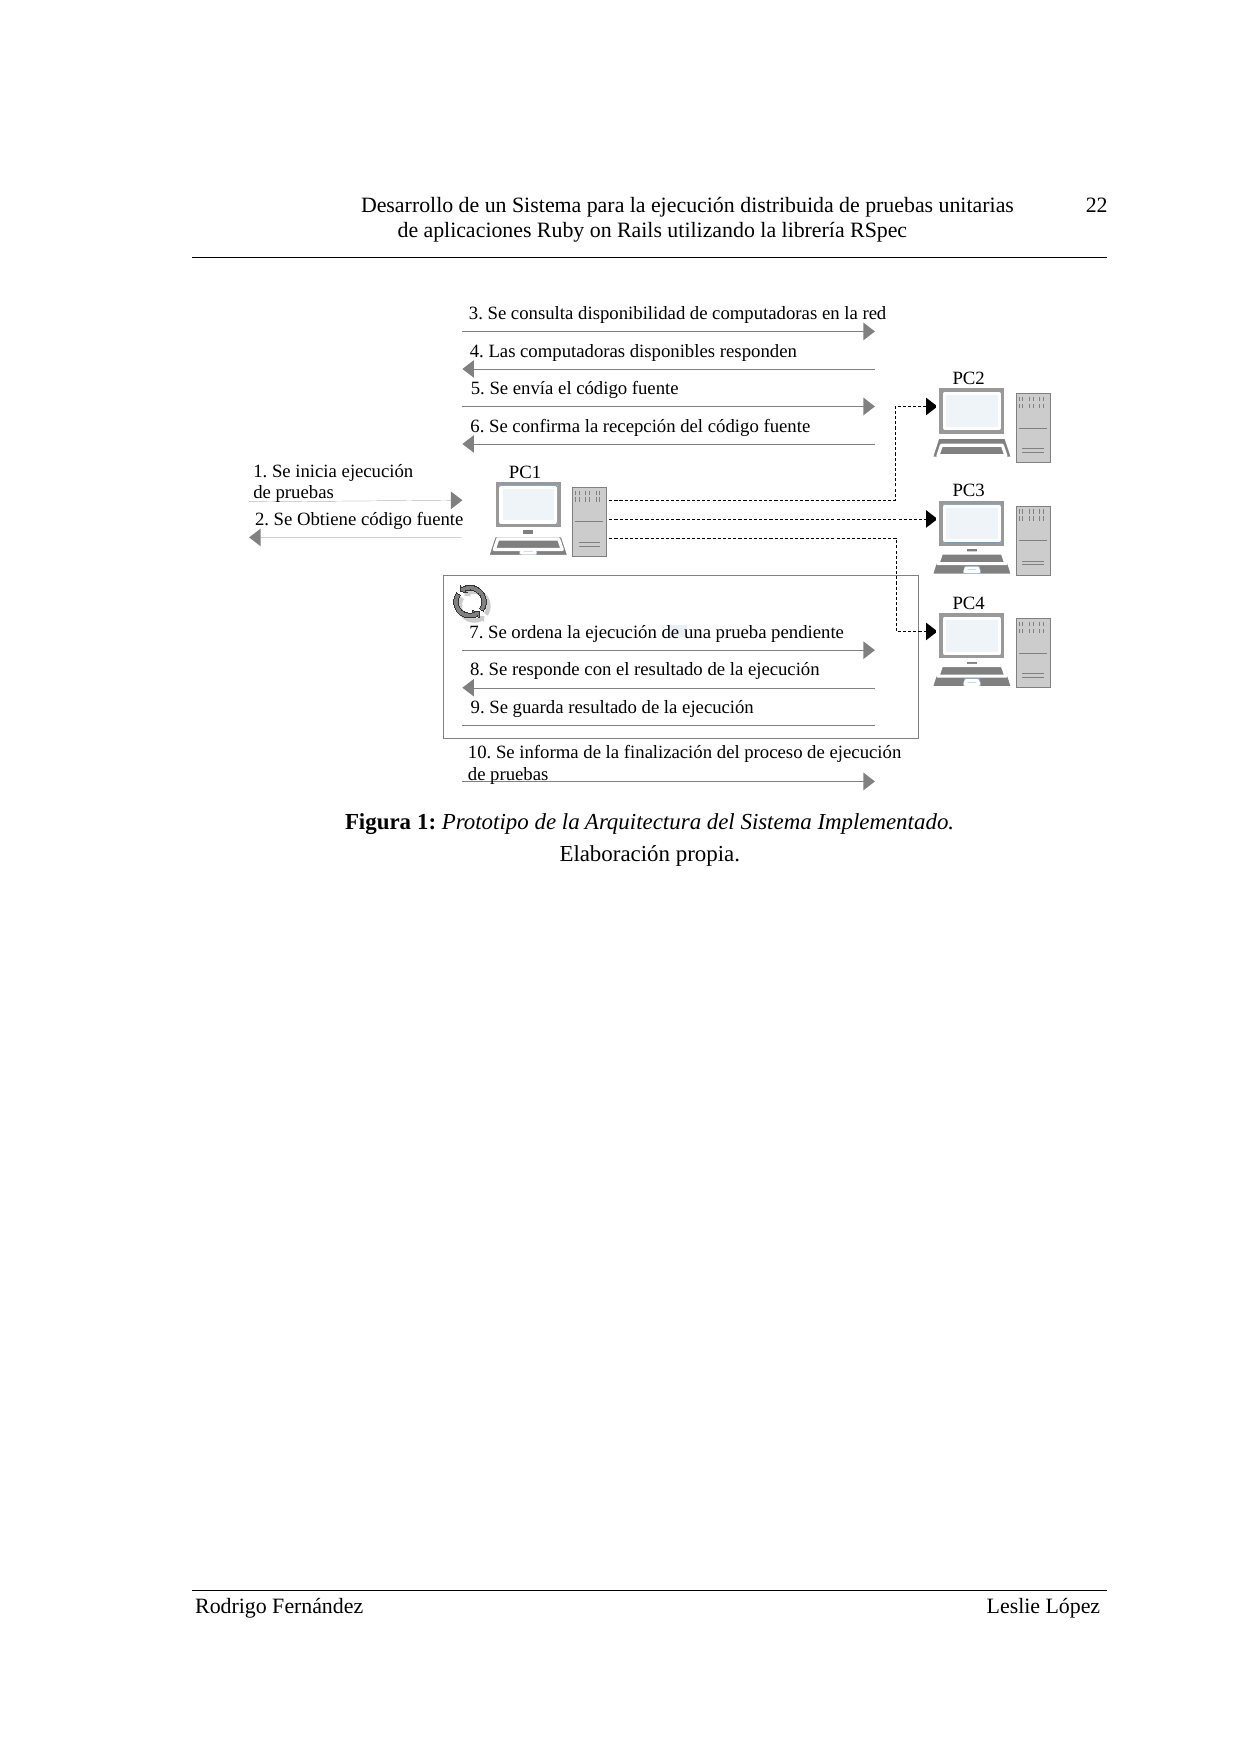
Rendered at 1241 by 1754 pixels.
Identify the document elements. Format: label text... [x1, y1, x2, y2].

text Elaboración propia. [210, 840, 1089, 867]
text Figura 1: Prototipo de la Arquitectura del Sistema Implementado. [210, 808, 1089, 834]
